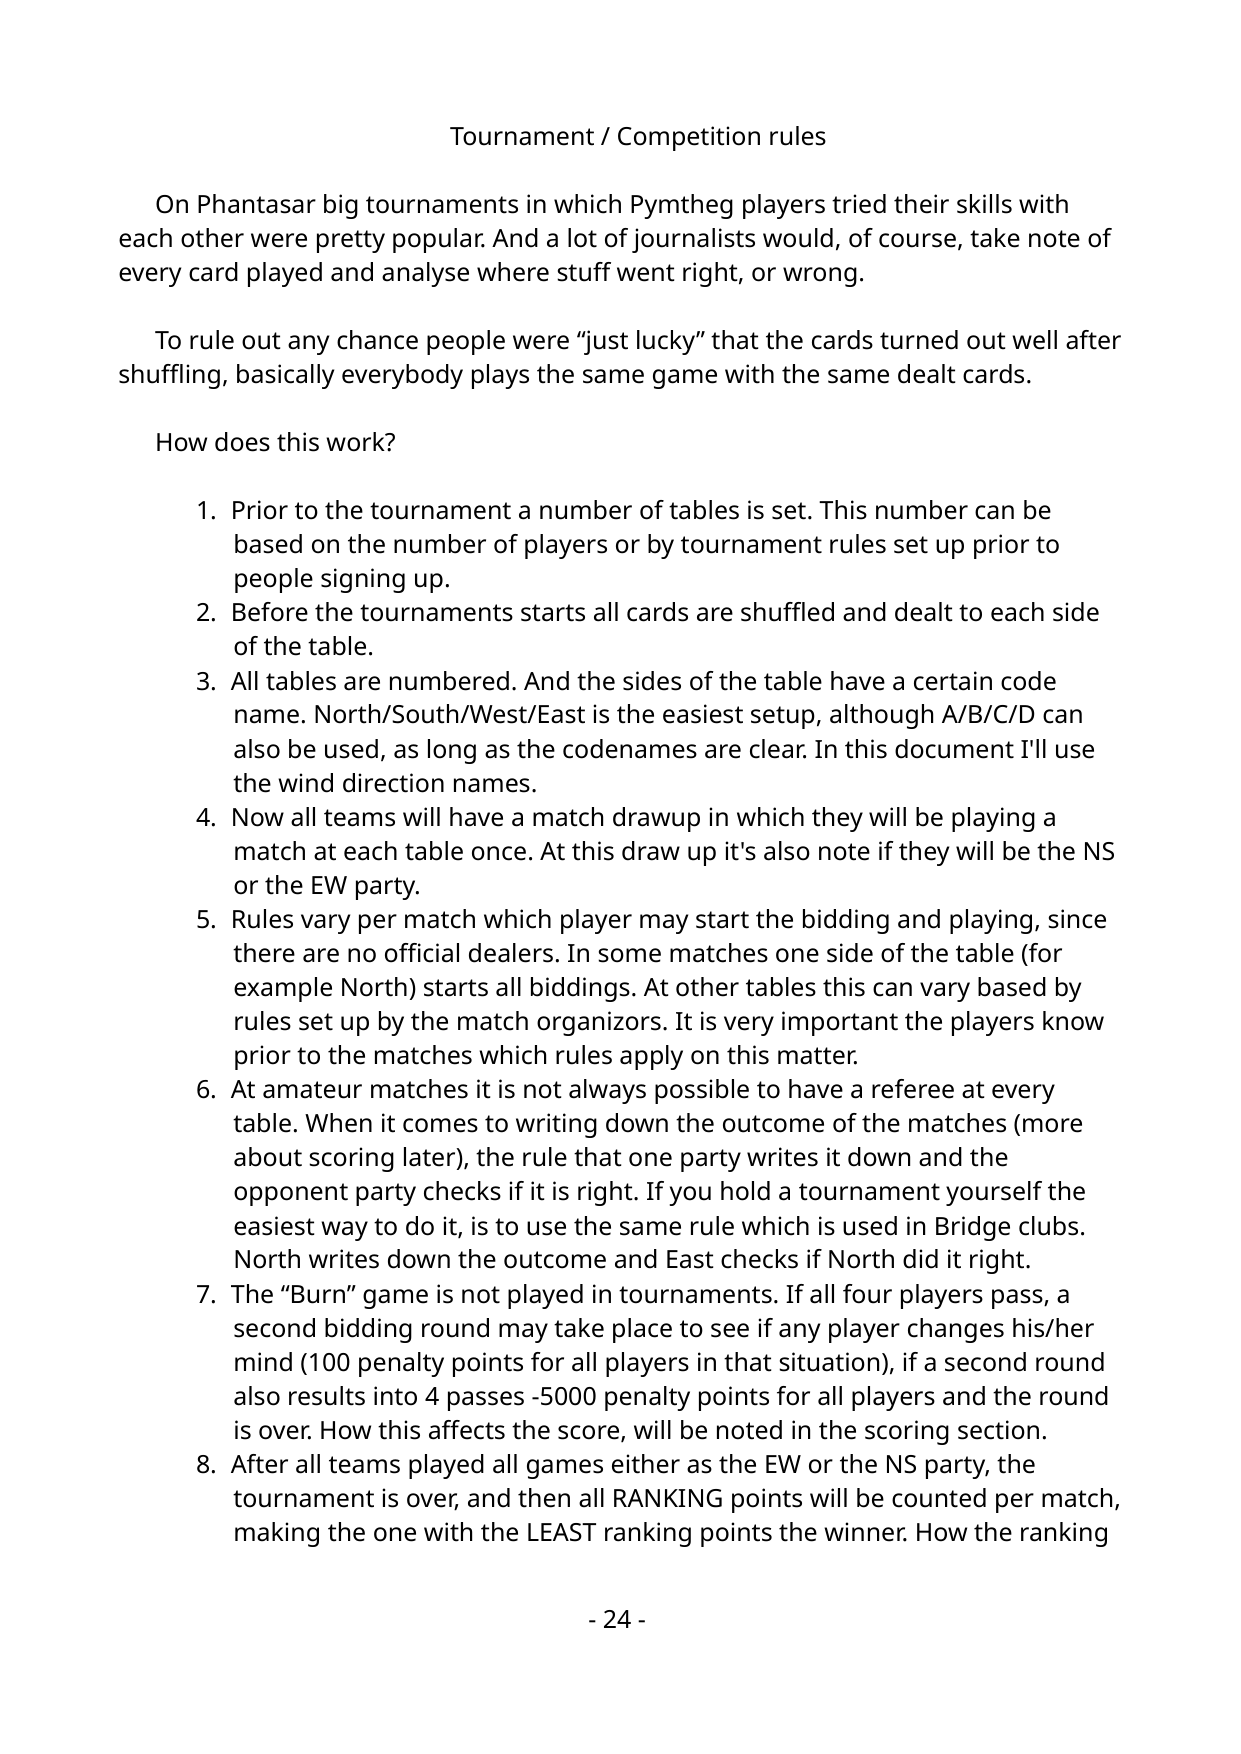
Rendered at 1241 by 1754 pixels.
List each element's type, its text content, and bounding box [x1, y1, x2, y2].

list Now all teams will have a match drawup in which they will be playing a match at each table once. At this draw up it's also note if they will be the NS or the EW party. [196, 799, 1122, 902]
text Tournament / Competition rules [118, 118, 1122, 152]
list At amateur matches it is not always possible to have a referee at every table. When it comes to writing down the outcome of the matches (more about scoring later), the rule that one party writes it down and the opponent party checks if it is right. If you hold a tournament yourself the easiest way to do it, is to use the same rule which is used in Bridge clubs. North writes down the outcome and East checks if North did it right. [196, 1072, 1122, 1276]
list The “Burn” game is not played in tournaments. If all four players pass, a second bidding round may take place to see if any player changes his/her mind (100 penalty points for all players in that situation), if a second round also results into 4 passes -5000 penalty points for all players and the round is over. How this affects the score, will be noted in the scoring section. [196, 1276, 1122, 1447]
text To rule out any chance people were “just lucky” that the cards turned out well after shuffling, basically everybody plays the same game with the same dealt cards. [118, 322, 1122, 391]
list Prior to the tournament a number of tables is set. This number can be based on the number of players or by tournament rules set up prior to people signing up. [196, 493, 1122, 595]
list All tables are numbered. And the sides of the table have a certain code name. North/South/West/East is the easiest setup, although A/B/C/D can also be used, as long as the codenames are clear. In this document I'll use the wind direction names. [196, 663, 1122, 799]
list Rules vary per match which player may start the bidding and playing, since there are no official dealers. In some matches one side of the table (for example North) starts all biddings. At other tables this can vary based by rules set up by the match organizors. It is very important the players know prior to the matches which rules apply on this matter. [196, 902, 1122, 1072]
list Before the tournaments starts all cards are shuffled and dealt to each side of the table. [196, 595, 1122, 663]
list After all teams played all games either as the EW or the NS party, the tournament is over, and then all RANKING points will be counted per match, making the one with the LEAST ranking points the winner. How the ranking [196, 1447, 1122, 1549]
text How does this work? [118, 425, 1122, 459]
text On Phantasar big tournaments in which Pymtheg players tried their skills with each other were pretty popular. And a lot of journalists would, of course, take note of every card played and analyse where stuff went right, or wrong. [118, 186, 1122, 288]
